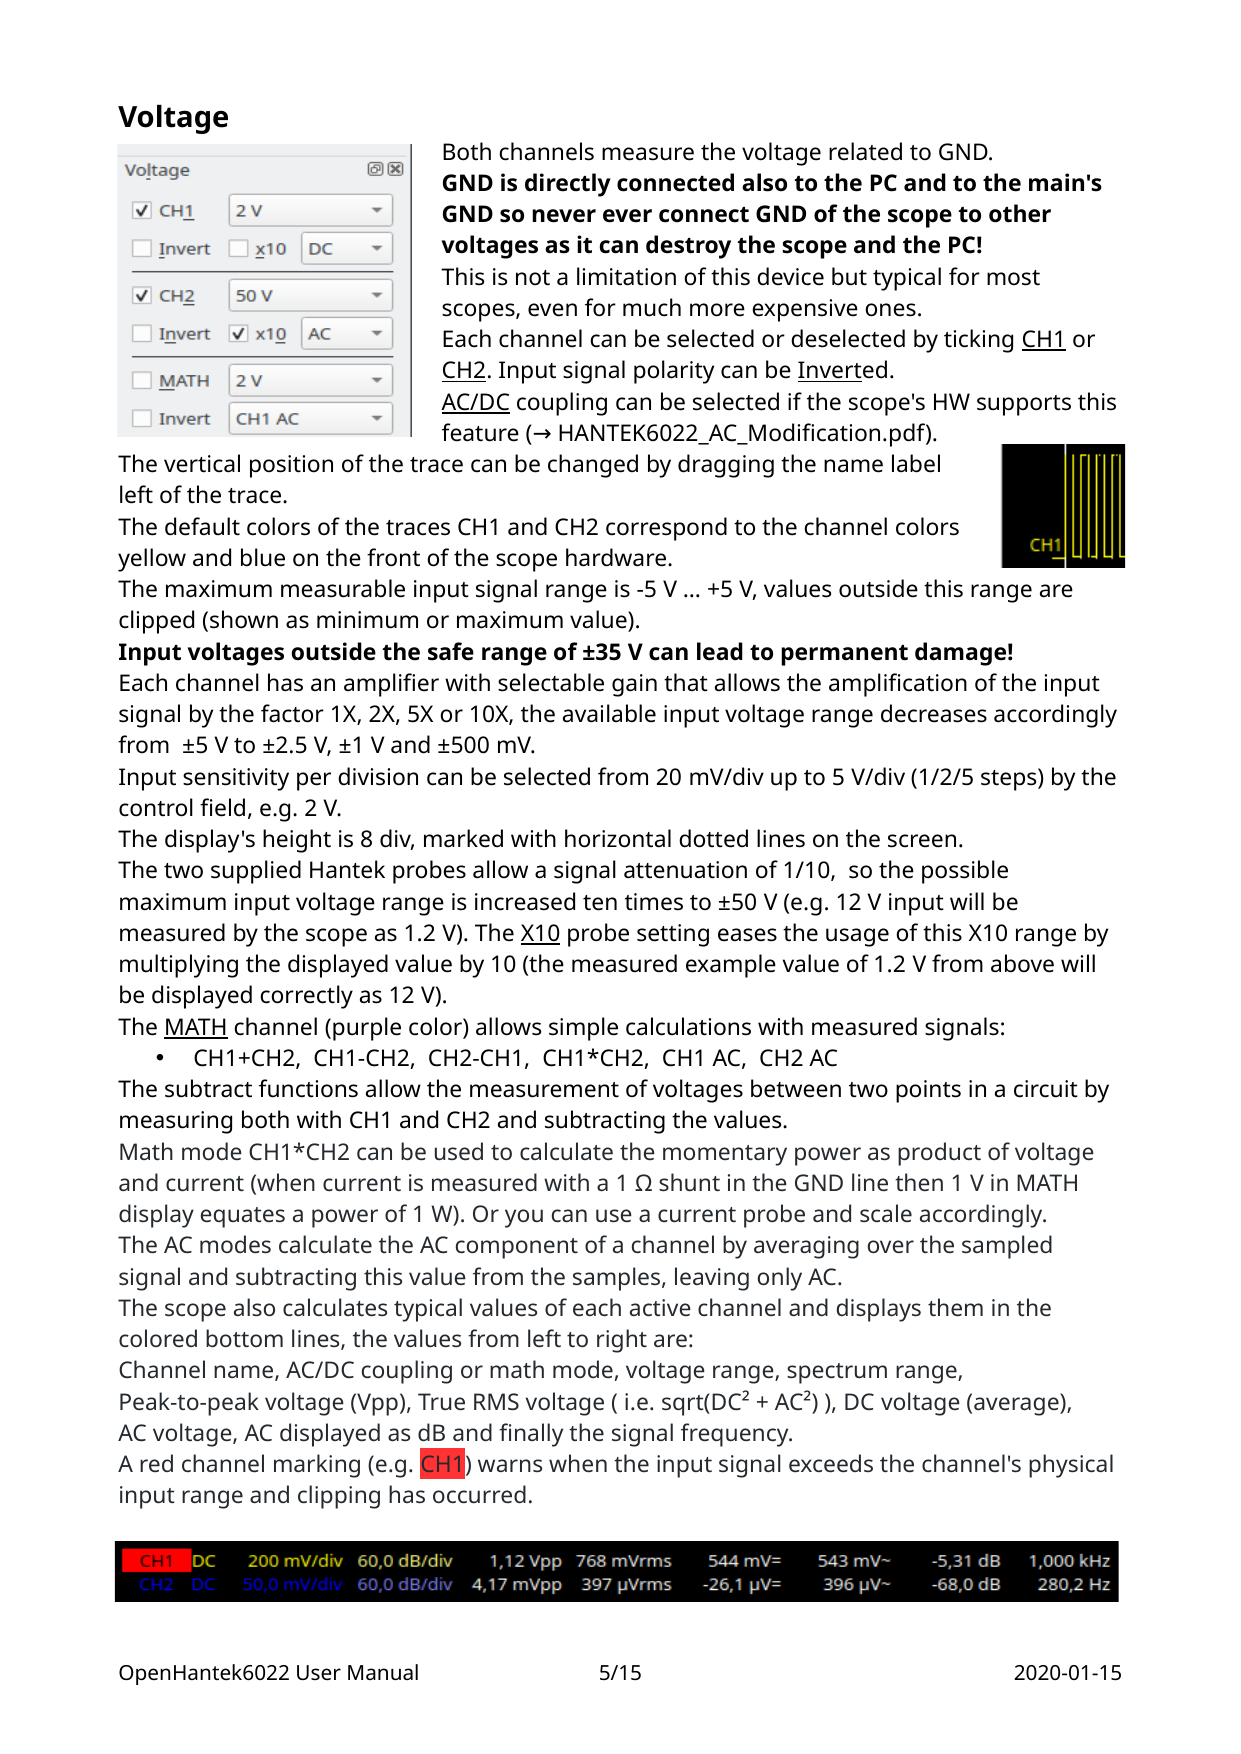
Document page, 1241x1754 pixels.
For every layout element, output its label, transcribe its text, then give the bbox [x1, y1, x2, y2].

list CH1+CH2, CH1-CH2, CH2-CH1, CH1*CH2, CH1 AC, CH2 AC [156, 1042, 1122, 1073]
text This is not a limitation of this device but typical for most scopes, even for much more expensive ones. [412, 261, 1122, 323]
text GND is directly connected also to the PC and to the main's GND so never ever connect GND of the scope to other voltages as it can destroy the scope and the PC! [412, 167, 1122, 261]
text The vertical position of the trace can be changed by dragging the name label left of the trace. [118, 448, 1000, 511]
text Each channel can be selected or deselected by ticking CH1 or CH2. Input signal polarity can be Inverted. [412, 323, 1122, 386]
text The AC modes calculate the AC component of a channel by averaging over the sampled signal and subtracting this value from the samples, leaving only AC. [118, 1229, 1122, 1292]
text [118, 167, 411, 261]
picture [1000, 444, 1024, 549]
text The display's height is 8 div, marked with horizontal dotted lines on the screen. [118, 823, 1122, 854]
text AC/DC coupling can be selected if the scope's HW supports this feature (→ HANTEK6022_AC_Modification.pdf). [118, 386, 1122, 448]
text The default colors of the traces CH1 and CH2 correspond to the channel colors yellow and blue on the front of the scope hardware. [118, 511, 1122, 573]
text The maximum measurable input signal range is -5 V … +5 V, values outside this range are clipped (shown as minimum or maximum value). [118, 573, 1122, 636]
text Input voltages outside the safe range of ±35 V can lead to permanent damage! [118, 636, 1122, 667]
text Math mode CH1*CH2 can be used to calculate the momentary power as product of voltage and current (when current is measured with a 1 Ω shunt in the GND line then 1 V in MATH display equates a power of 1 W). Or you can use a current probe and scale accordingly. [118, 1136, 1122, 1229]
text Input sensitivity per division can be selected from 20 mV/div up to 5 V/div (1/2/5 steps) by the control field, e.g. 2 V. [118, 761, 1122, 823]
picture [114, 1541, 1119, 1602]
text [118, 261, 411, 323]
text The scope also calculates typical values of each active channel and displays them in the colored bottom lines, the values from left to right are: [118, 1292, 1122, 1354]
text Each channel has an amplifier with selectable gain that allows the amplification of the input signal by the factor 1X, 2X, 5X or 10X, the available input voltage range decreases accordingly from ±5 V to ±2.5 V, ±1 V and ±500 mV. [118, 667, 1122, 761]
text The two supplied Hantek probes allow a signal attenuation of 1/10, so the possible maximum input voltage range is increased ten times to ±50 V (e.g. 12 V input will be measured by the scope as 1.2 V). The X10 probe setting eases the usage of this X10 range by multiplying the displayed value by 10 (the measured example value of 1.2 V from above will be displayed correctly as 12 V). [118, 854, 1122, 1011]
text Both channels measure the voltage related to GND. [118, 136, 1122, 167]
subtitle Voltage [118, 96, 1122, 136]
text The subtract functions allow the measurement of voltages between two points in a circuit by measuring both with CH1 and CH2 and subtracting the values. [118, 1073, 1122, 1136]
text A red channel marking (e.g. CH1) warns when the input signal exceeds the channel's physical input range and clipping has occurred. [118, 1448, 1122, 1511]
text [1024, 448, 1122, 511]
text [118, 323, 411, 386]
text The MATH channel (purple color) allows simple calculations with measured signals: [118, 1011, 1122, 1042]
text Channel name, AC/DC coupling or math mode, voltage range, spectrum range, Peak-to-peak voltage (Vpp), True RMS voltage ( i.e. sqrt(DC² + AC²) ), DC voltage (average), AC voltage, AC displayed as dB and finally the signal frequency. [118, 1354, 1122, 1448]
